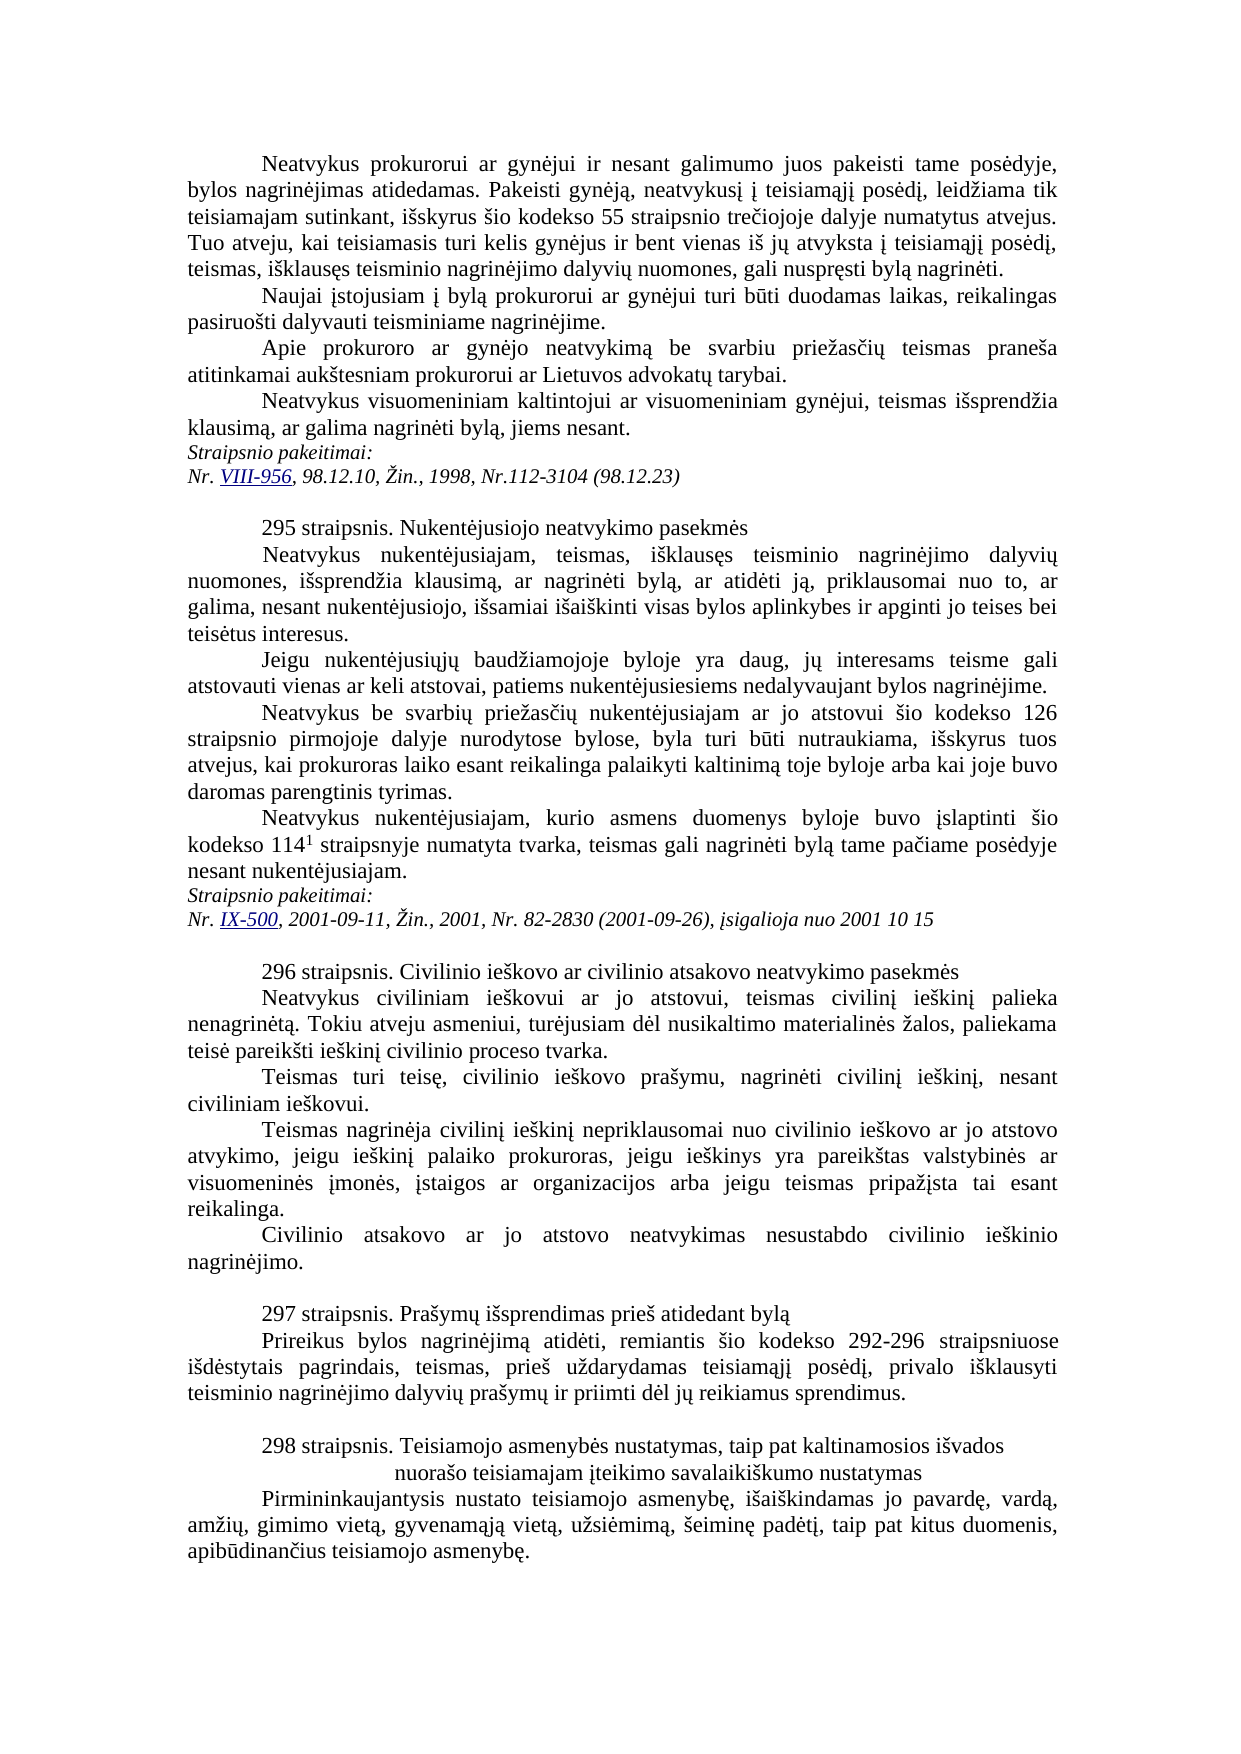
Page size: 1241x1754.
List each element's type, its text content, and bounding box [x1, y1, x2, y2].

text Teismas nagrinėja civilinį ieškinį nepriklausomai nuo civilinio ieškovo ar jo atstovo atvykimo, jeigu ieškinį palaiko prokuroras, jeigu ieškinys yra pareikštas valstybinės ar visuomeninės įmonės, įstaigos ar organizacijos arba jeigu teismas pripažįsta tai esant reikalinga. [187, 1116, 1059, 1221]
text Nr. IX-500, 2001-09-11, Žin., 2001, Nr. 82-2830 (2001-09-26), įsigalioja nuo 2001 10 15 [187, 907, 1059, 931]
text Straipsnio pakeitimai: [187, 883, 1059, 907]
text Neatvykus prokurorui ar gynėjui ir nesant galimumo juos pakeisti tame posėdyje, bylos nagrinėjimas atidedamas. Pakeisti gynėją, neatvykusį į teisiamąjį posėdį, leidžiama tik teisiamajam sutinkant, išskyrus šio kodekso 55 straipsnio trečiojoje dalyje numatytus atvejus. Tuo atveju, kai teisiamasis turi kelis gynėjus ir bent vienas iš jų atvyksta į teisiamąjį posėdį, teismas, išklausęs teisminio nagrinėjimo dalyvių nuomones, gali nuspręsti bylą nagrinėti. [187, 150, 1059, 282]
text 295 straipsnis. Nukentėjusiojo neatvykimo pasekmės [187, 514, 1059, 541]
text Jeigu nukentėjusiųjų baudžiamojoje byloje yra daug, jų interesams teisme gali atstovauti vienas ar keli atstovai, patiems nukentėjusiesiems nedalyvaujant bylos nagrinėjime. [187, 646, 1059, 699]
text 298 straipsnis. Teisiamojo asmenybės nustatymas, taip pat kaltinamosios išvados [261, 1432, 1059, 1458]
text Neatvykus be svarbių priežasčių nukentėjusiajam ar jo atstovui šio kodekso 126 straipsnio pirmojoje dalyje nurodytose bylose, byla turi būti nutraukiama, išskyrus tuos atvejus, kai prokuroras laiko esant reikalinga palaikyti kaltinimą toje byloje arba kai joje buvo daromas parengtinis tyrimas. [187, 699, 1059, 804]
text Straipsnio pakeitimai: [187, 440, 1059, 464]
text Apie prokuroro ar gynėjo neatvykimą be svarbiu priežasčių teismas praneša atitinkamai aukštesniam prokurorui ar Lietuvos advokatų tarybai. [187, 334, 1059, 387]
text Neatvykus nukentėjusiajam, teismas, išklausęs teisminio nagrinėjimo dalyvių nuomones, išsprendžia klausimą, ar nagrinėti bylą, ar atidėti ją, priklausomai nuo to, ar galima, nesant nukentėjusiojo, išsamiai išaiškinti visas bylos aplinkybes ir apginti jo teises bei teisėtus interesus. [187, 541, 1059, 646]
text Neatvykus civiliniam ieškovui ar jo atstovui, teismas civilinį ieškinį palieka nenagrinėtą. Tokiu atveju asmeniui, turėjusiam dėl nusikaltimo materialinės žalos, paliekama teisė pareikšti ieškinį civilinio proceso tvarka. [187, 984, 1059, 1063]
text 296 straipsnis. Civilinio ieškovo ar civilinio atsakovo neatvykimo pasekmės [187, 958, 1059, 984]
text nuorašo teisiamajam įteikimo savalaikiškumo nustatymas [394, 1458, 1059, 1485]
text Nr. VIII-956, 98.12.10, Žin., 1998, Nr.112-3104 (98.12.23) [187, 464, 1059, 488]
text Neatvykus visuomeniniam kaltintojui ar visuomeniniam gynėjui, teismas išsprendžia klausimą, ar galima nagrinėti bylą, jiems nesant. [187, 387, 1059, 440]
text Teismas turi teisę, civilinio ieškovo prašymu, nagrinėti civilinį ieškinį, nesant civiliniam ieškovui. [187, 1063, 1059, 1116]
text Prireikus bylos nagrinėjimą atidėti, remiantis šio kodekso 292-296 straipsniuose išdėstytais pagrindais, teismas, prieš uždarydamas teisiamąjį posėdį, privalo išklausyti teisminio nagrinėjimo dalyvių prašymų ir priimti dėl jų reikiamus sprendimus. [187, 1327, 1059, 1406]
text Civilinio atsakovo ar jo atstovo neatvykimas nesustabdo civilinio ieškinio nagrinėjimo. [187, 1221, 1059, 1274]
text Neatvykus nukentėjusiajam, kurio asmens duomenys byloje buvo įslaptinti šio kodekso 1141 straipsnyje numatyta tvarka, teismas gali nagrinėti bylą tame pačiame posėdyje nesant nukentėjusiajam. [187, 804, 1059, 883]
text Pirmininkaujantysis nustato teisiamojo asmenybę, išaiškindamas jo pavardę, vardą, amžių, gimimo vietą, gyvenamąją vietą, užsiėmimą, šeiminę padėtį, taip pat kitus duomenis, apibūdinančius teisiamojo asmenybę. [187, 1485, 1059, 1564]
text 297 straipsnis. Prašymų išsprendimas prieš atidedant bylą [187, 1300, 1059, 1327]
text Naujai įstojusiam į bylą prokurorui ar gynėjui turi būti duodamas laikas, reikalingas pasiruošti dalyvauti teisminiame nagrinėjime. [187, 282, 1059, 334]
